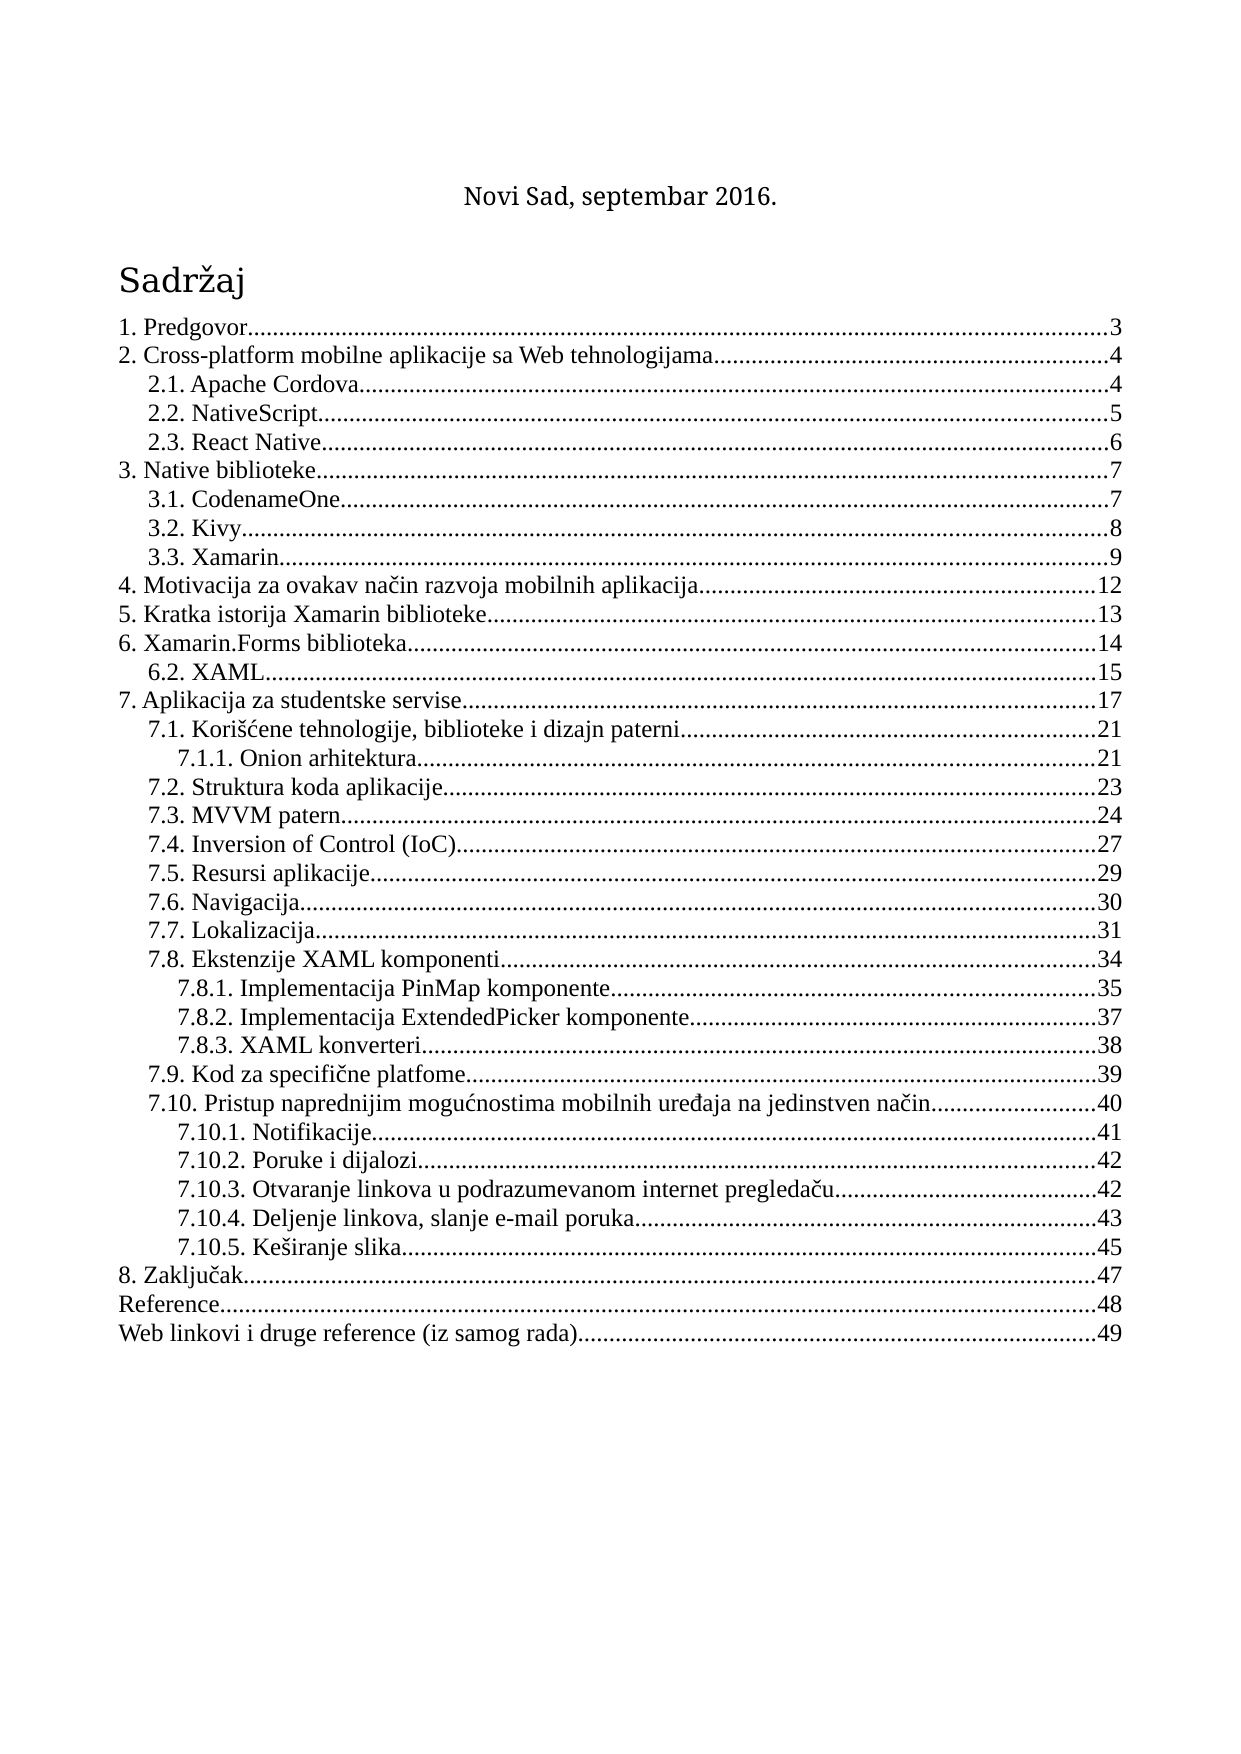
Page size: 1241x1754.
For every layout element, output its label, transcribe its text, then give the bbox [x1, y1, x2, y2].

text 7.10.4. Deljenje linkova, slanje e-mail poruka 43 [177, 1203, 1122, 1232]
text 5. Kratka istorija Xamarin biblioteke 13 [118, 599, 1122, 628]
text 7.4. Inversion of Control (IoC) 27 [148, 829, 1122, 858]
text 7.10.1. Notifikacije 41 [177, 1117, 1122, 1145]
text 7.2. Struktura koda aplikacije 23 [148, 772, 1122, 800]
text 1. Predgovor 3 [118, 312, 1122, 340]
text 7.1. Korišćene tehnologije, biblioteke i dizajn paterni 21 [148, 714, 1122, 743]
text 7.8.3. XAML konverteri 38 [177, 1030, 1122, 1059]
text Web linkovi i druge reference (iz samog rada) 49 [118, 1318, 1122, 1347]
text 7.8.2. Implementacija ExtendedPicker komponente 37 [177, 1002, 1122, 1030]
text 2.3. React Native 6 [148, 427, 1122, 455]
text Novi Sad, septembar 2016. [118, 179, 1122, 213]
text 3.2. Kivy 8 [148, 513, 1122, 542]
text 2. Cross-platform mobilne aplikacije sa Web tehnologijama 4 [118, 340, 1122, 369]
text 6.2. XAML 15 [148, 657, 1122, 685]
text 7.5. Resursi aplikacije 29 [148, 858, 1122, 887]
text Reference 48 [118, 1289, 1122, 1318]
text 7.1.1. Onion arhitektura 21 [177, 743, 1122, 772]
text 7.8.1. Implementacija PinMap komponente 35 [177, 973, 1122, 1002]
text 3. Native biblioteke 7 [118, 455, 1122, 484]
text 6. Xamarin.Forms biblioteka 14 [118, 628, 1122, 657]
text 7.10.5. Keširanje slika 45 [177, 1232, 1122, 1260]
text 2.2. NativeScript 5 [148, 398, 1122, 427]
text 7.6. Navigacija 30 [148, 887, 1122, 915]
text 7.3. MVVM patern 24 [148, 800, 1122, 829]
text 7.9. Kod za specifične platfome 39 [148, 1059, 1122, 1088]
text 8. Zaključak 47 [118, 1260, 1122, 1289]
text 3.1. CodenameOne 7 [148, 484, 1122, 513]
text 7.10.2. Poruke i dijalozi 42 [177, 1145, 1122, 1174]
text 4. Motivacija za ovakav način razvoja mobilnih aplikacija 12 [118, 570, 1122, 599]
text 7.10. Pristup naprednijim mogućnostima mobilnih uređaja na jedinstven način 40 [148, 1088, 1122, 1117]
text 7.8. Ekstenzije XAML komponenti 34 [148, 944, 1122, 973]
text 3.3. Xamarin 9 [148, 542, 1122, 570]
text 2.1. Apache Cordova 4 [148, 369, 1122, 398]
subtitle Sadržaj [118, 259, 1122, 299]
text 7. Aplikacija za studentske servise 17 [118, 685, 1122, 714]
text 7.7. Lokalizacija 31 [148, 915, 1122, 944]
text 7.10.3. Otvaranje linkova u podrazumevanom internet pregledaču 42 [177, 1174, 1122, 1203]
